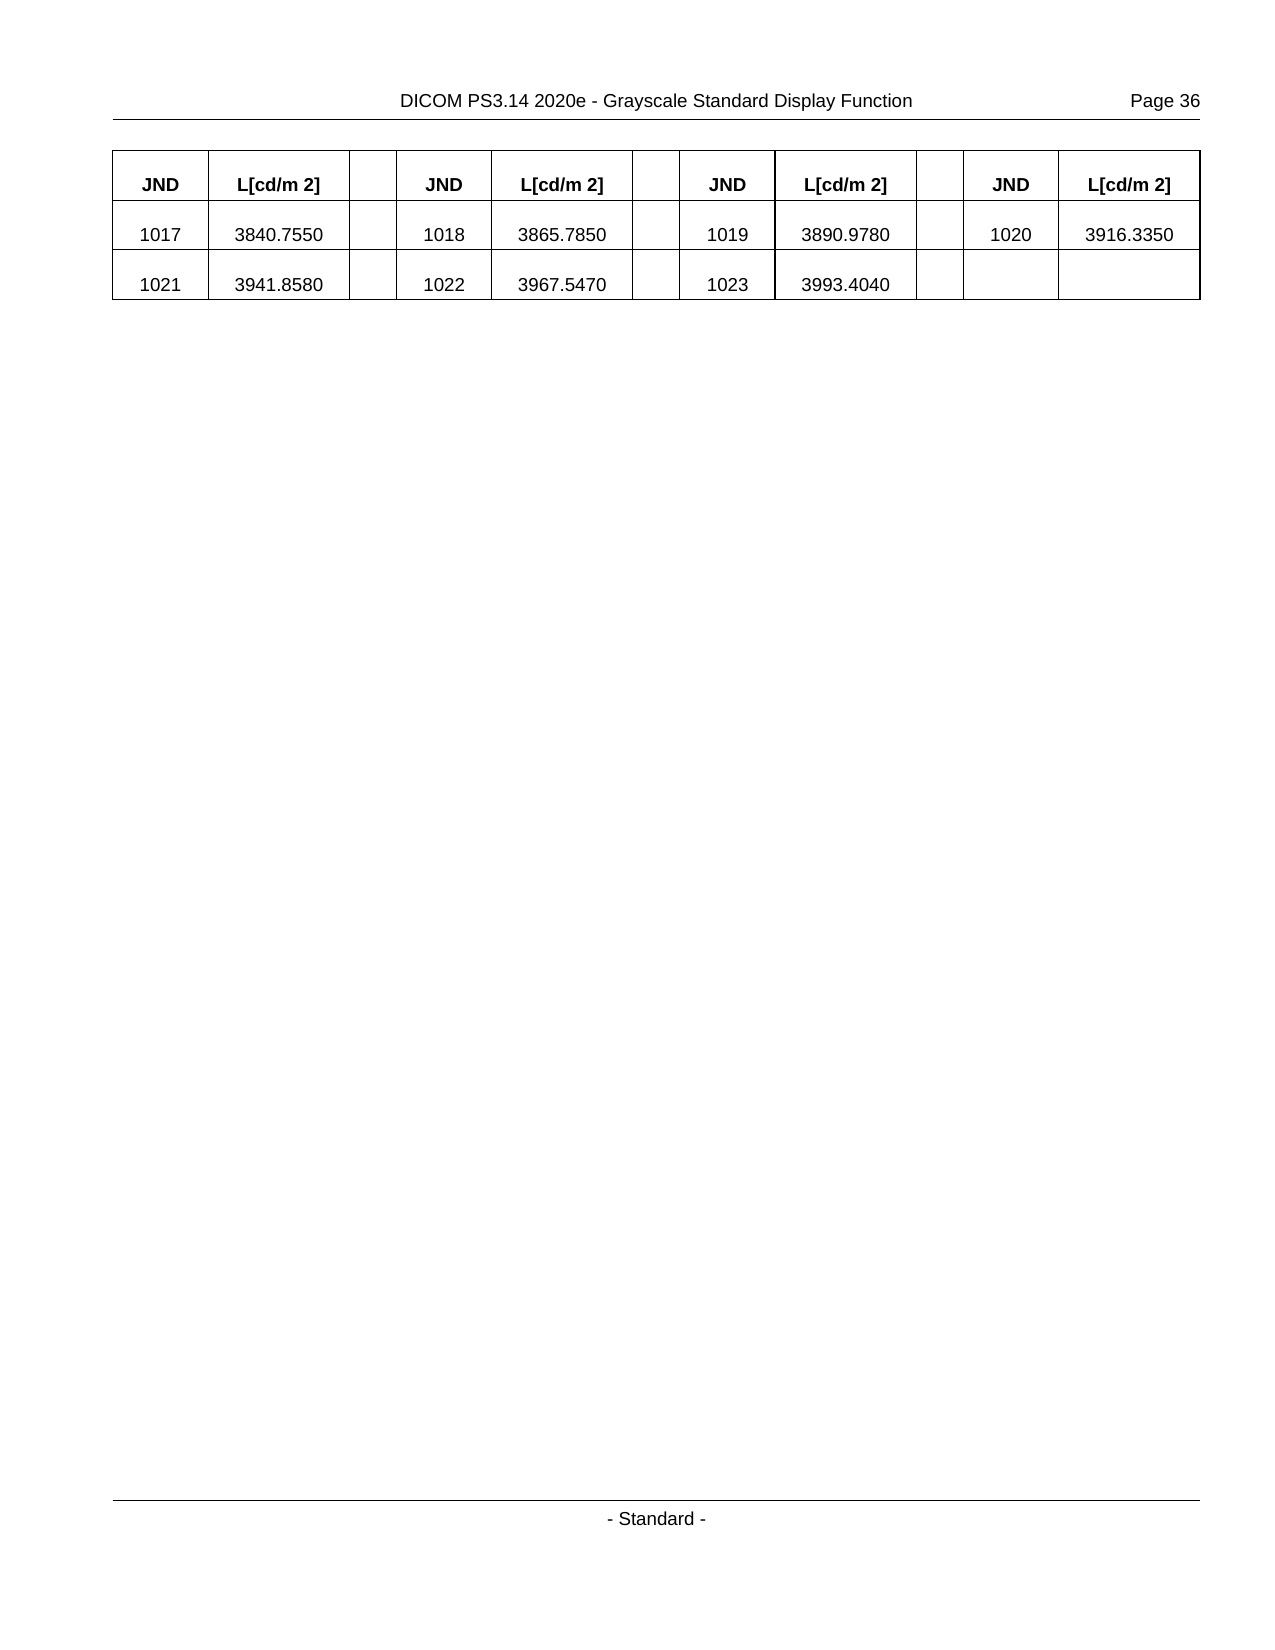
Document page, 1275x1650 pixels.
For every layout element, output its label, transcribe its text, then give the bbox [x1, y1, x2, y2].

table_header [350, 151, 396, 200]
table_header JND [113, 151, 208, 200]
table_header L[cd/m 2] [492, 151, 632, 200]
table_cell [964, 250, 1058, 299]
table_cell [917, 201, 963, 249]
table_cell 3890.9780 [776, 201, 916, 249]
table_cell 1018 [397, 201, 491, 249]
table_cell [350, 250, 396, 299]
table_cell 1023 [680, 250, 774, 299]
table_cell [350, 201, 396, 249]
table_cell 1020 [964, 201, 1058, 249]
table_header L[cd/m 2] [209, 151, 349, 200]
table_cell 3840.7550 [209, 201, 349, 249]
table_header L[cd/m 2] [1059, 151, 1199, 200]
table_cell 1019 [680, 201, 774, 249]
table_cell 3916.3350 [1059, 201, 1199, 249]
table_cell 1017 [113, 201, 208, 249]
table_header JND [964, 151, 1058, 200]
table_cell 1021 [113, 250, 208, 299]
table_cell 3993.4040 [776, 250, 916, 299]
table_cell 3941.8580 [209, 250, 349, 299]
table_header [917, 151, 963, 200]
table_cell [917, 250, 963, 299]
table_cell [1059, 250, 1199, 299]
table_cell [633, 250, 679, 299]
table_header [633, 151, 679, 200]
table_header JND [680, 151, 774, 200]
table_cell [633, 201, 679, 249]
table_cell 3865.7850 [492, 201, 632, 249]
table_cell 3967.5470 [492, 250, 632, 299]
table_cell 1022 [397, 250, 491, 299]
table_header JND [397, 151, 491, 200]
table_header L[cd/m 2] [776, 151, 916, 200]
